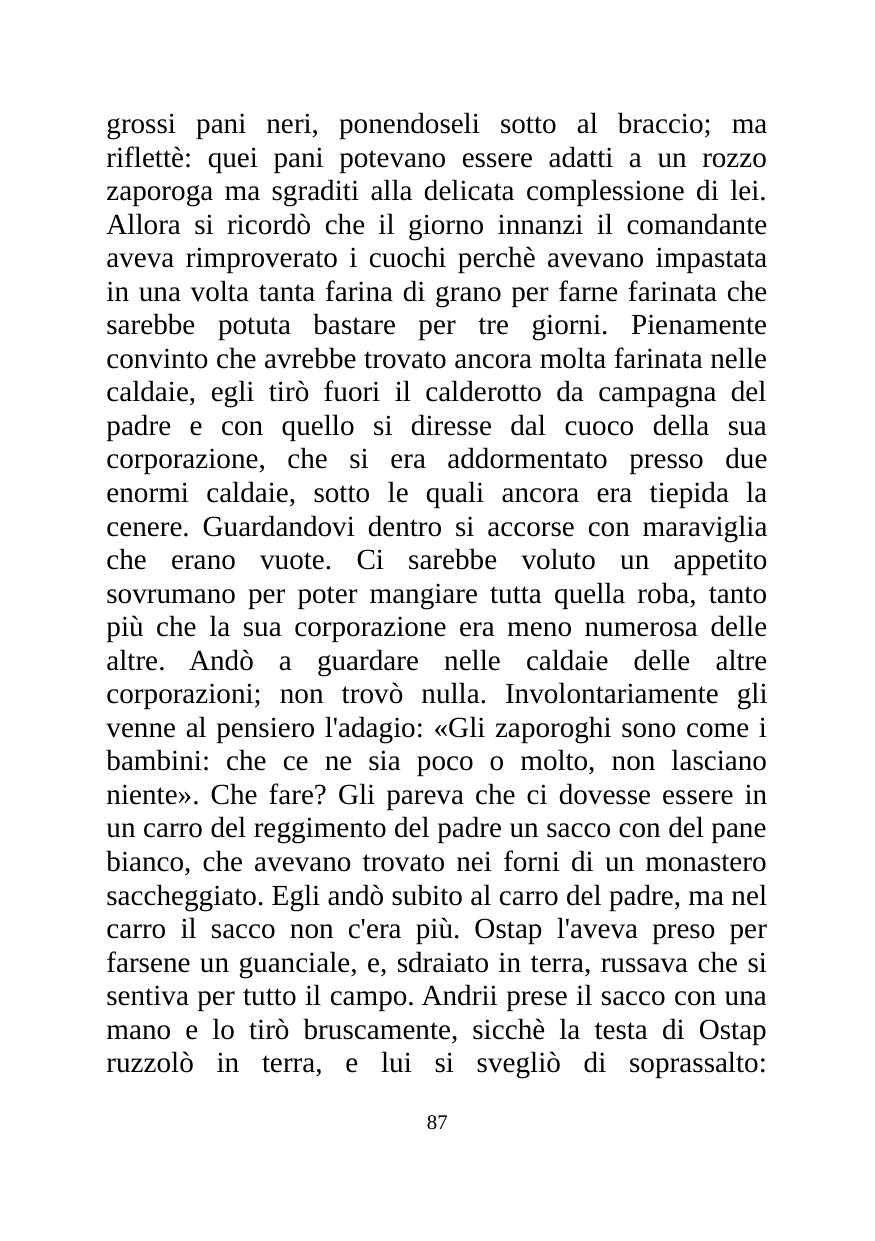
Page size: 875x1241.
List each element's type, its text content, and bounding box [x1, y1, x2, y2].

text grossi pani neri, ponendoseli sotto al braccio; ma riflettè: quei pani potevano essere adatti a un rozzo zaporoga ma sgraditi alla delicata complessione di lei. Allora si ricordò che il giorno innanzi il comandante aveva rimproverato i cuochi perchè avevano impastata in una volta tanta farina di grano per farne farinata che sarebbe potuta bastare per tre giorni. Pienamente convinto che avrebbe trovato ancora molta farinata nelle caldaie, egli tirò fuori il calderotto da campagna del padre e con quello si diresse dal cuoco della sua corporazione, che si era addormentato presso due enormi caldaie, sotto le quali ancora era tiepida la cenere. Guardandovi dentro si accorse con maraviglia che erano vuote. Ci sarebbe voluto un appetito sovrumano per poter mangiare tutta quella roba, tanto più che la sua corporazione era meno numerosa delle altre. Andò a guardare nelle caldaie delle altre corporazioni; non trovò nulla. Involontariamente gli venne al pensiero l'adagio: «Gli zaporoghi sono come i bambini: che ce ne sia poco o molto, non lasciano niente». Che fare? Gli pareva che ci dovesse essere in un carro del reggimento del padre un sacco con del pane bianco, che avevano trovato nei forni di un monastero saccheggiato. Egli andò subito al carro del padre, ma nel carro il sacco non c'era più. Ostap l'aveva preso per farsene un guanciale, e, sdraiato in terra, russava che si sentiva per tutto il campo. Andrii prese il sacco con una mano e lo tirò bruscamente, sicchè la testa di Ostap ruzzolò in terra, e lui si svegliò di soprassalto: [106, 106, 768, 1079]
